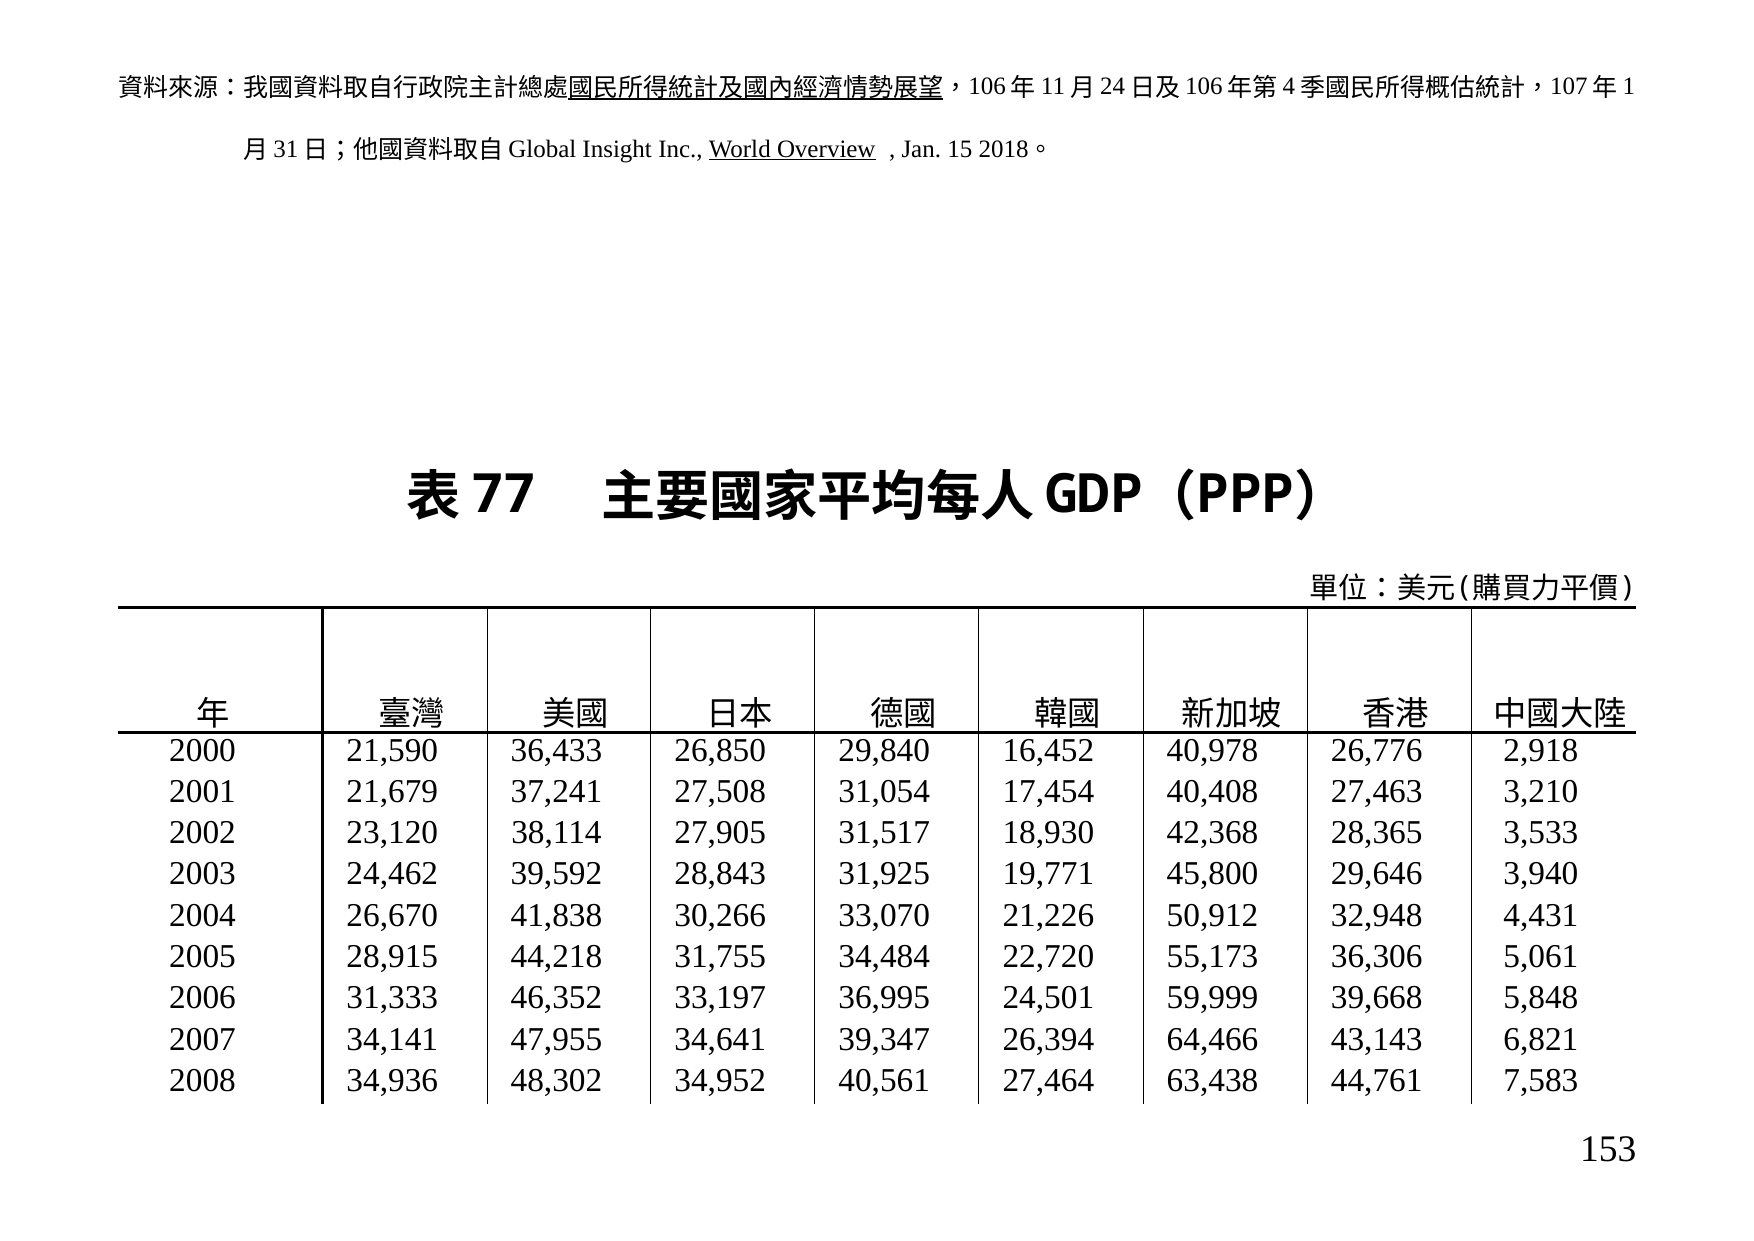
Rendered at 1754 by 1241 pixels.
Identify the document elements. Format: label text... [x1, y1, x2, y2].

table_cell 55,173 [1144, 938, 1307, 979]
table_cell 39,347 [815, 1021, 978, 1062]
table_cell 16,452 [979, 734, 1143, 773]
table_cell 2004 [118, 897, 321, 938]
table_cell 26,670 [324, 897, 487, 938]
table_cell 31,517 [815, 814, 978, 855]
table_cell 39,668 [1308, 980, 1471, 1021]
table_cell 40,561 [815, 1062, 978, 1103]
table_cell 28,365 [1308, 814, 1471, 855]
table_cell 34,484 [815, 938, 978, 979]
table_cell 41,838 [488, 897, 650, 938]
table_cell 32,948 [1308, 897, 1471, 938]
table_cell 27,508 [651, 773, 814, 814]
table_cell 5,848 [1472, 980, 1636, 1021]
table_cell 44,761 [1308, 1062, 1471, 1103]
table_header 美國 [488, 609, 650, 731]
table_cell 27,464 [979, 1062, 1143, 1103]
table_cell 46,352 [488, 980, 650, 1021]
table_header 日本 [651, 609, 814, 731]
table_cell 40,408 [1144, 773, 1307, 814]
table_cell 33,070 [815, 897, 978, 938]
table_cell 2003 [118, 855, 321, 897]
table_cell 43,143 [1308, 1021, 1471, 1062]
table_cell 37,241 [488, 773, 650, 814]
table_cell 2000 [118, 734, 321, 773]
table_cell 34,952 [651, 1062, 814, 1103]
table_cell 19,771 [979, 855, 1143, 897]
table_cell 21,679 [324, 773, 487, 814]
table_cell 40,978 [1144, 734, 1307, 773]
table_cell 64,466 [1144, 1021, 1307, 1062]
table_cell 44,218 [488, 938, 650, 979]
table_cell 26,776 [1308, 734, 1471, 773]
table_cell 2008 [118, 1062, 321, 1103]
subtitle 表77 主要國家平均每人GDP（PPP） [118, 419, 1636, 544]
table_header 臺灣 [324, 609, 487, 731]
table_cell 21,226 [979, 897, 1143, 938]
table_cell 36,306 [1308, 938, 1471, 979]
table_cell 3,940 [1472, 855, 1636, 897]
text 單位：美元(購買力平價) [118, 544, 1636, 606]
table_header 韓國 [979, 609, 1143, 731]
table_cell 24,501 [979, 980, 1143, 1021]
table_cell 29,840 [815, 734, 978, 773]
table_cell 38,114 [488, 814, 650, 855]
table_cell 39,592 [488, 855, 650, 897]
table_cell 22,720 [979, 938, 1143, 979]
table_cell 42,368 [1144, 814, 1307, 855]
table_cell 6,821 [1472, 1021, 1636, 1062]
table_cell 3,210 [1472, 773, 1636, 814]
table_cell 27,905 [651, 814, 814, 855]
table_cell 29,646 [1308, 855, 1471, 897]
table_cell 2007 [118, 1021, 321, 1062]
table_cell 31,333 [324, 980, 487, 1021]
table_header 中國大陸 [1472, 609, 1636, 731]
table_cell 2005 [118, 938, 321, 979]
table_cell 36,995 [815, 980, 978, 1021]
table_cell 2002 [118, 814, 321, 855]
table_cell 4,431 [1472, 897, 1636, 938]
table_header 香港 [1308, 609, 1471, 731]
table_header 德國 [815, 609, 978, 731]
table_cell 31,054 [815, 773, 978, 814]
table_cell 3,533 [1472, 814, 1636, 855]
table_cell 5,061 [1472, 938, 1636, 979]
table_cell 34,141 [324, 1021, 487, 1062]
table_cell 63,438 [1144, 1062, 1307, 1103]
table_cell 24,462 [324, 855, 487, 897]
table_header 年 [118, 609, 321, 731]
table_cell 2,918 [1472, 734, 1636, 773]
table_cell 26,394 [979, 1021, 1143, 1062]
table_cell 26,850 [651, 734, 814, 773]
table_cell 34,641 [651, 1021, 814, 1062]
table_cell 17,454 [979, 773, 1143, 814]
text 資料來源：我國資料取自行政院主計總處國民所得統計及國內經濟情勢展望，106年11月24日及106年第4季國民所得概估統計，107年1月31日；他國資料取自Global Insight Inc., World Overview , Jan. 15 2018。 [118, 44, 1636, 169]
table_cell 21,590 [324, 734, 487, 773]
table_cell 36,433 [488, 734, 650, 773]
table_cell 23,120 [324, 814, 487, 855]
table_cell 2006 [118, 980, 321, 1021]
table_cell 47,955 [488, 1021, 650, 1062]
table_cell 2001 [118, 773, 321, 814]
table_cell 34,936 [324, 1062, 487, 1103]
table_cell 31,925 [815, 855, 978, 897]
table_cell 30,266 [651, 897, 814, 938]
table_cell 33,197 [651, 980, 814, 1021]
table_cell 7,583 [1472, 1062, 1636, 1103]
table_cell 48,302 [488, 1062, 650, 1103]
table_cell 27,463 [1308, 773, 1471, 814]
table_cell 18,930 [979, 814, 1143, 855]
table_cell 28,843 [651, 855, 814, 897]
table_cell 45,800 [1144, 855, 1307, 897]
table_cell 31,755 [651, 938, 814, 979]
table_header 新加坡 [1144, 609, 1307, 731]
table_cell 59,999 [1144, 980, 1307, 1021]
table_cell 28,915 [324, 938, 487, 979]
table_cell 50,912 [1144, 897, 1307, 938]
